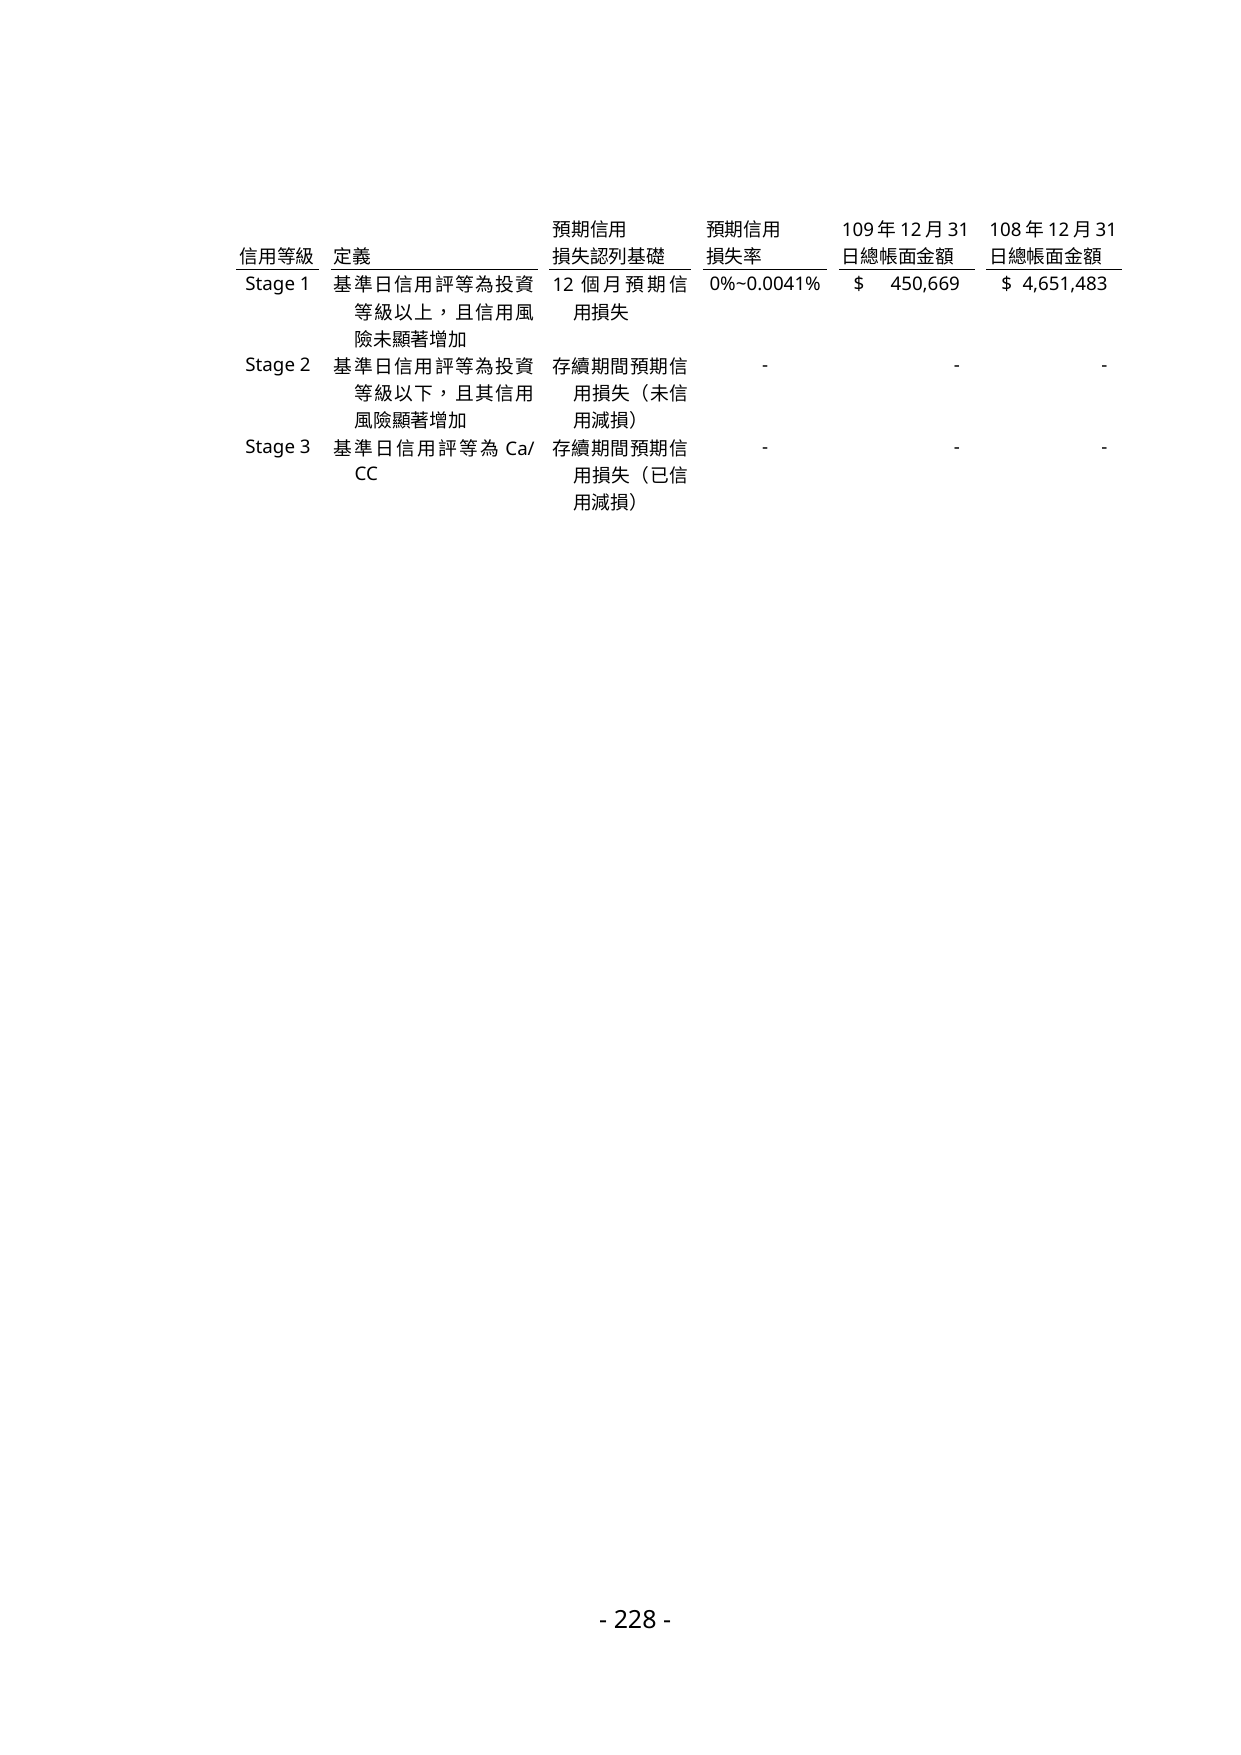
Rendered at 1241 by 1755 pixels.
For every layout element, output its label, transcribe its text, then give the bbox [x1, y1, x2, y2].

table_cell 基準日信用評等為投資等級以下，且其信用風險顯著增加 [331, 352, 537, 433]
table_header [827, 215, 839, 269]
table_cell [319, 352, 331, 433]
table_cell $ 4,651,483 [986, 270, 1122, 352]
table_cell Stage 3 [236, 433, 319, 515]
table_cell [975, 269, 986, 352]
table_cell [827, 269, 839, 352]
table_header 109年12月31日總帳面金額 [839, 215, 974, 269]
table_cell 0%~0.0041% [703, 270, 827, 352]
table_header 信用等級 [236, 215, 319, 269]
table_cell - [986, 352, 1122, 433]
table_cell 存續期間預期信用損失（未信用減損） [549, 352, 691, 433]
table_cell Stage 2 [236, 352, 319, 433]
table_cell [691, 352, 703, 433]
table_header 預期信用 損失認列基礎 [549, 215, 691, 269]
table_header [319, 215, 331, 269]
table_header 定義 [331, 215, 537, 269]
table_cell [691, 433, 703, 515]
table_cell [538, 269, 549, 352]
table_cell 存續期間預期信用損失（已信用減損） [549, 433, 691, 515]
table_header 預期信用 損失率 [703, 215, 827, 269]
table_cell 基準日信用評等為Ca/CC [331, 433, 537, 515]
table_cell - [839, 433, 974, 515]
table_header [975, 215, 986, 269]
table_cell [975, 433, 986, 515]
table_cell $ 450,669 [839, 270, 974, 352]
table_cell [691, 269, 703, 352]
table_cell [538, 352, 549, 433]
table_cell - [703, 352, 827, 433]
table_header [538, 215, 549, 269]
table_cell [827, 352, 839, 433]
table_cell - [986, 433, 1122, 515]
table_cell - [703, 433, 827, 515]
table_cell [319, 433, 331, 515]
table_cell 12個月預期信用損失 [549, 270, 691, 352]
table_header 108年12月31日總帳面金額 [986, 215, 1122, 269]
table_cell 基準日信用評等為投資等級以上，且信用風險未顯著增加 [331, 270, 537, 352]
table_cell Stage 1 [236, 270, 319, 352]
table_cell [319, 269, 331, 352]
table_cell - [839, 352, 974, 433]
table_header [691, 215, 703, 269]
table_cell [975, 352, 986, 433]
table_cell [538, 433, 549, 515]
table_cell [827, 433, 839, 515]
